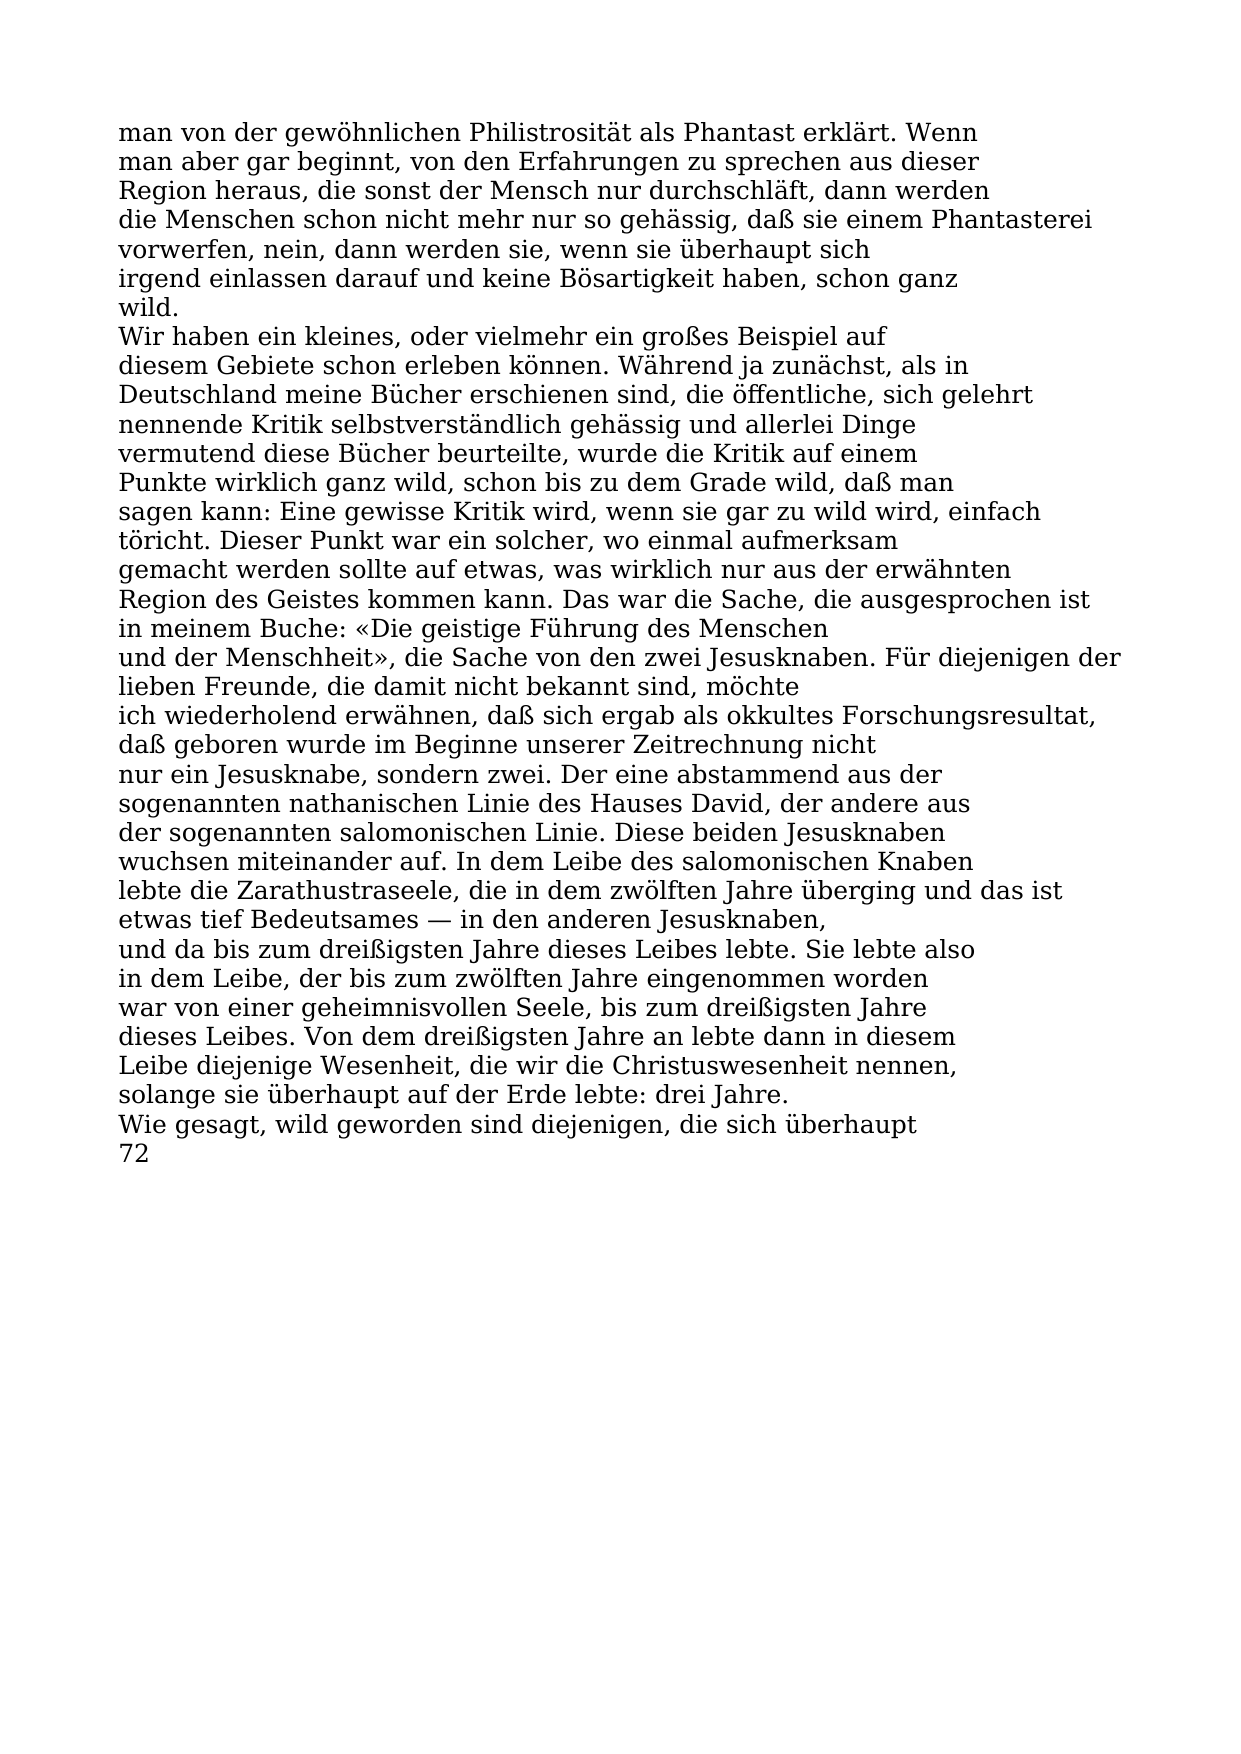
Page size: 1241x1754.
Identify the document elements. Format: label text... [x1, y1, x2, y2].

text Deutschland meine Bücher erschienen sind, die öffentliche, sich gelehrt nennende Kritik selbstverständlich gehässig und allerlei Dinge [118, 381, 1122, 439]
text irgend einlassen darauf und keine Bösartigkeit haben, schon ganz [118, 264, 1122, 293]
text wild. [118, 293, 1122, 322]
text die Menschen schon nicht mehr nur so gehässig, daß sie einem Phantasterei vorwerfen, nein, dann werden sie, wenn sie überhaupt sich [118, 206, 1122, 264]
text lebte die Zarathustraseele, die in dem zwölften Jahre überging und das ist etwas tief Bedeutsames — in den anderen Jesusknaben, [118, 876, 1122, 935]
text man von der gewöhnlichen Philistrosität als Phantast erklärt. Wenn [118, 118, 1122, 147]
text und da bis zum dreißigsten Jahre dieses Leibes lebte. Sie lebte also [118, 935, 1122, 964]
text man aber gar beginnt, von den Erfahrungen zu sprechen aus dieser [118, 147, 1122, 176]
text Wir haben ein kleines, oder vielmehr ein großes Beispiel auf [118, 322, 1122, 351]
text sogenannten nathanischen Linie des Hauses David, der andere aus [118, 789, 1122, 818]
text sagen kann: Eine gewisse Kritik wird, wenn sie gar zu wild wird, einfach töricht. Dieser Punkt war ein solcher, wo einmal aufmerksam [118, 497, 1122, 556]
text und der Menschheit», die Sache von den zwei Jesusknaben. Für diejenigen der lieben Freunde, die damit nicht bekannt sind, möchte [118, 643, 1122, 701]
text Region des Geistes kommen kann. Das war die Sache, die ausgesprochen ist in meinem Buche: «Die geistige Führung des Menschen [118, 585, 1122, 643]
text wuchsen miteinander auf. In dem Leibe des salomonischen Knaben [118, 847, 1122, 876]
text Leibe diejenige Wesenheit, die wir die Christuswesenheit nennen, [118, 1051, 1122, 1081]
text vermutend diese Bücher beurteilte, wurde die Kritik auf einem [118, 439, 1122, 468]
text nur ein Jesusknabe, sondern zwei. Der eine abstammend aus der [118, 760, 1122, 789]
text solange sie überhaupt auf der Erde lebte: drei Jahre. [118, 1081, 1122, 1110]
text in dem Leibe, der bis zum zwölften Jahre eingenommen worden [118, 964, 1122, 993]
text Wie gesagt, wild geworden sind diejenigen, die sich überhaupt [118, 1110, 1122, 1139]
text Punkte wirklich ganz wild, schon bis zu dem Grade wild, daß man [118, 468, 1122, 497]
text diesem Gebiete schon erleben können. Während ja zunächst, als in [118, 351, 1122, 381]
text dieses Leibes. Von dem dreißigsten Jahre an lebte dann in diesem [118, 1022, 1122, 1051]
text der sogenannten salomonischen Linie. Diese beiden Jesusknaben [118, 818, 1122, 847]
text ich wiederholend erwähnen, daß sich ergab als okkultes Forschungsresultat, daß geboren wurde im Beginne unserer Zeitrechnung nicht [118, 701, 1122, 760]
text gemacht werden sollte auf etwas, was wirklich nur aus der erwähnten [118, 556, 1122, 585]
text 72 [118, 1139, 1122, 1168]
text Region heraus, die sonst der Mensch nur durchschläft, dann werden [118, 176, 1122, 206]
text war von einer geheimnisvollen Seele, bis zum dreißigsten Jahre [118, 993, 1122, 1022]
